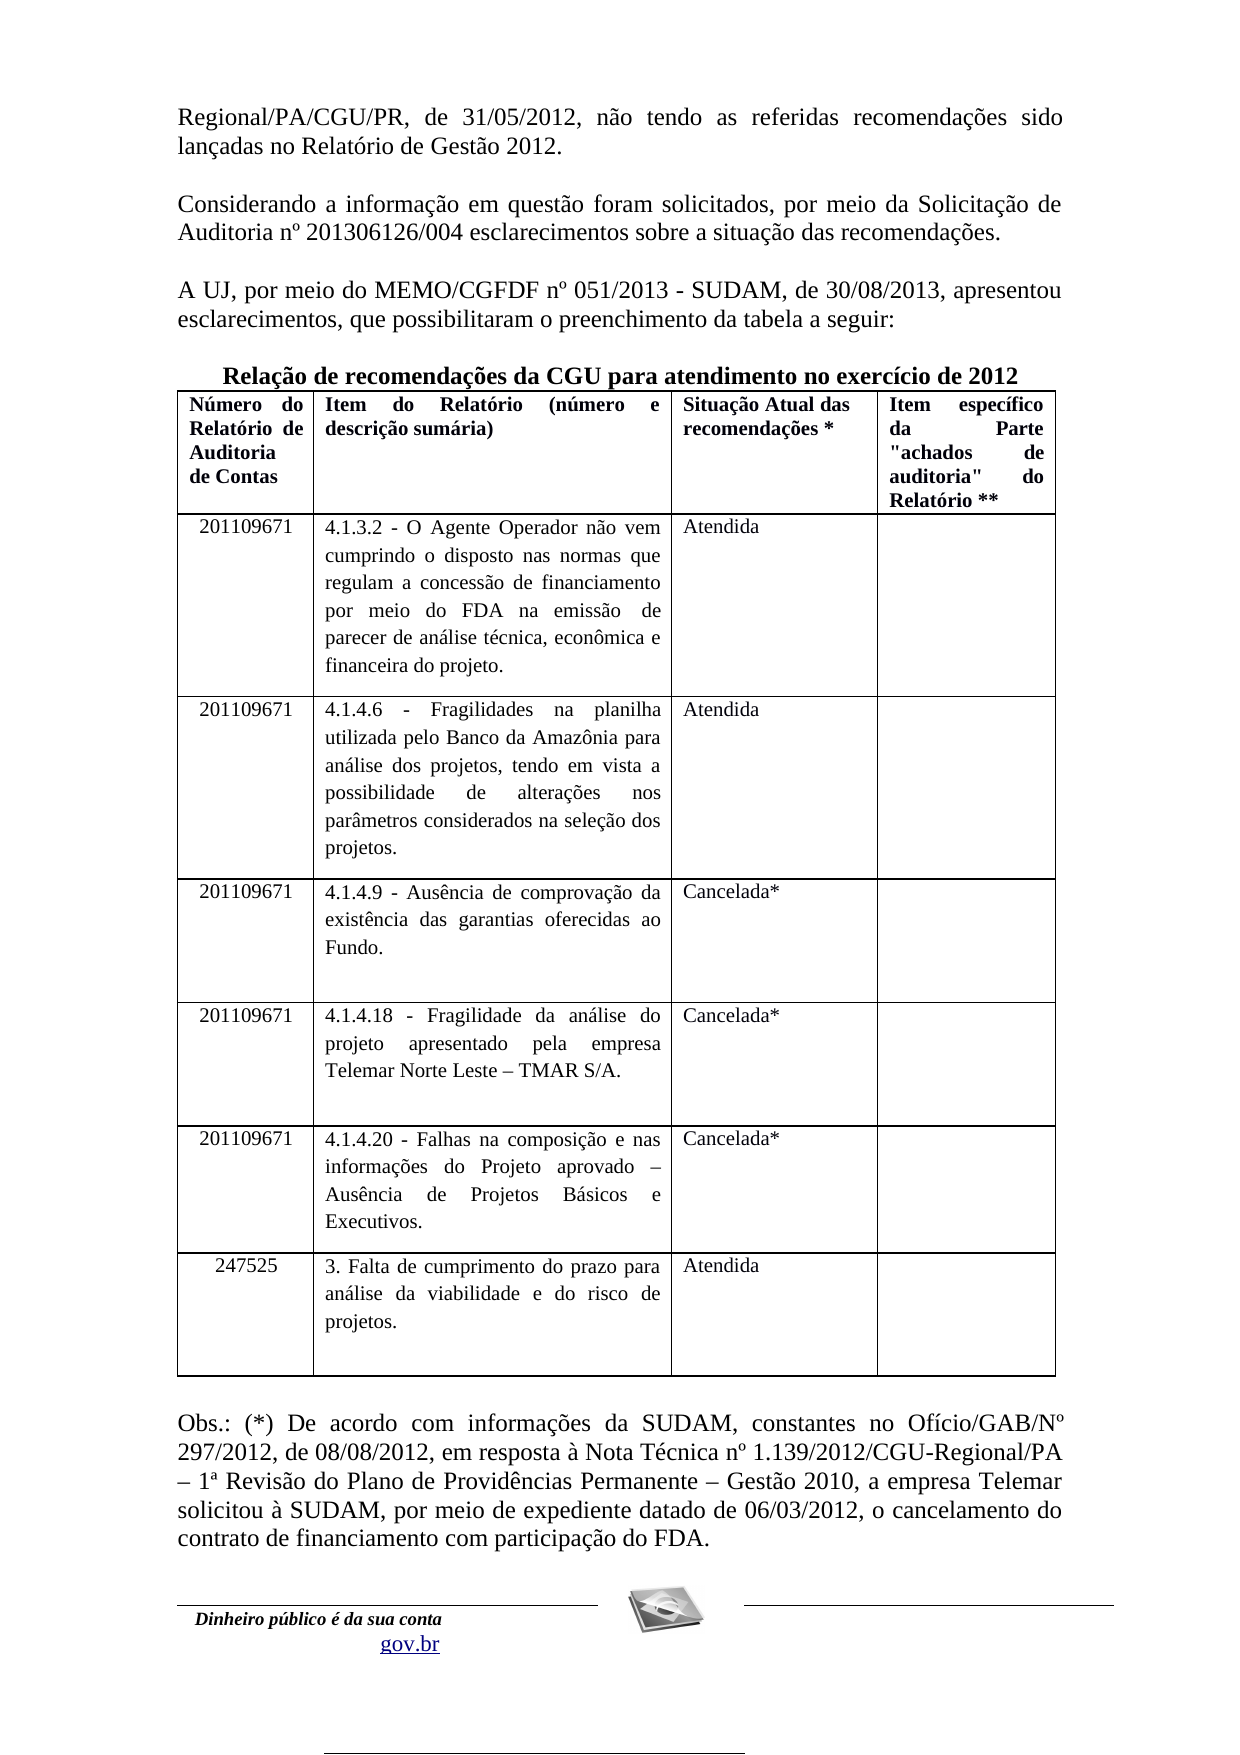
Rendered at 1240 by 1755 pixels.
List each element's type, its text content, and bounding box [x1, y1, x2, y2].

table_cell 247525 [178, 1254, 313, 1375]
text A UJ, por meio do MEMO/CGFDF nº 051/2013 - SUDAM, de 30/08/2013, apresentou esclarecimentos, que possibilitaram o preenchimento da tabela a seguir: [177, 275, 1063, 332]
table_cell 201109671 [178, 515, 313, 696]
table_cell 4.1.4.18 - Fragilidade da análise do projeto apresentado pela empresa Telemar Norte Leste – TMAR S/A. [314, 1003, 671, 1125]
text Considerando a informação em questão foram solicitados, por meio da Solicitação de Auditoria nº 201306126/004 esclarecimentos sobre a situação das recomendações. [177, 189, 1063, 246]
table_cell [878, 1003, 1055, 1125]
table_cell Cancelada* [672, 880, 877, 1002]
table_cell Atendida [672, 515, 877, 696]
text – 1ª Revisão do Plano de Providências Permanente – Gestão 2010, a empresa Telemar solicitou à SUDAM, por meio de expediente datado de 06/03/2012, o cancelamento do contrato de financiamento com participação do FDA. [177, 1466, 1063, 1552]
table_cell [878, 697, 1055, 878]
table_cell Cancelada* [672, 1127, 877, 1252]
table_cell Cancelada* [672, 1003, 877, 1125]
text Regional/PA/CGU/PR, de 31/05/2012, não tendo as referidas recomendações sido lançadas no Relatório de Gestão 2012. [177, 102, 1063, 160]
table_cell Atendida [672, 1254, 877, 1375]
table_header Número do Relatório de Auditoria de Contas [178, 392, 313, 513]
table_cell 201109671 [178, 880, 313, 1002]
table_cell 4.1.4.9 - Ausência de comprovação da existência das garantias oferecidas ao Fundo. [314, 880, 671, 1002]
table_header Item específico da Parte "achados de auditoria" do Relatório ** [878, 392, 1055, 513]
table_cell Atendida [672, 697, 877, 878]
table_cell [878, 880, 1055, 1002]
table_cell 4.1.3.2 - O Agente Operador não vem cumprindo o disposto nas normas que regulam a concessão de financiamento por meio do FDA na emissão de parecer de análise técnica, econômica e financeira do projeto. [314, 515, 671, 696]
table_cell 201109671 [178, 1127, 313, 1252]
table_cell [878, 1127, 1055, 1252]
subtitle Relação de recomendações da CGU para atendimento no exercício de 2012 [1, 361, 1239, 390]
table_cell 201109671 [178, 1003, 313, 1125]
table_cell [878, 1254, 1055, 1375]
table_header Item do Relatório (número e descrição sumária) [314, 392, 671, 513]
table_cell 3. Falta de cumprimento do prazo para análise da viabilidade e do risco de projetos. [314, 1254, 671, 1375]
table_header Situação Atual das recomendações * [672, 392, 877, 513]
table_cell 4.1.4.20 - Falhas na composição e nas informações do Projeto aprovado – Ausência de Projetos Básicos e Executivos. [314, 1127, 671, 1252]
text Obs.: (*) De acordo com informações da SUDAM, constantes no Ofício/GAB/Nº 297/2012, de 08/08/2012, em resposta à Nota Técnica nº 1.139/2012/CGU-Regional/PA [177, 1408, 1064, 1466]
table_cell [878, 515, 1055, 696]
table_cell 201109671 [178, 697, 313, 878]
table_cell 4.1.4.6 - Fragilidades na planilha utilizada pelo Banco da Amazônia para análise dos projetos, tendo em vista a possibilidade de alterações nos parâmetros considerados na seleção dos projetos. [314, 697, 671, 878]
